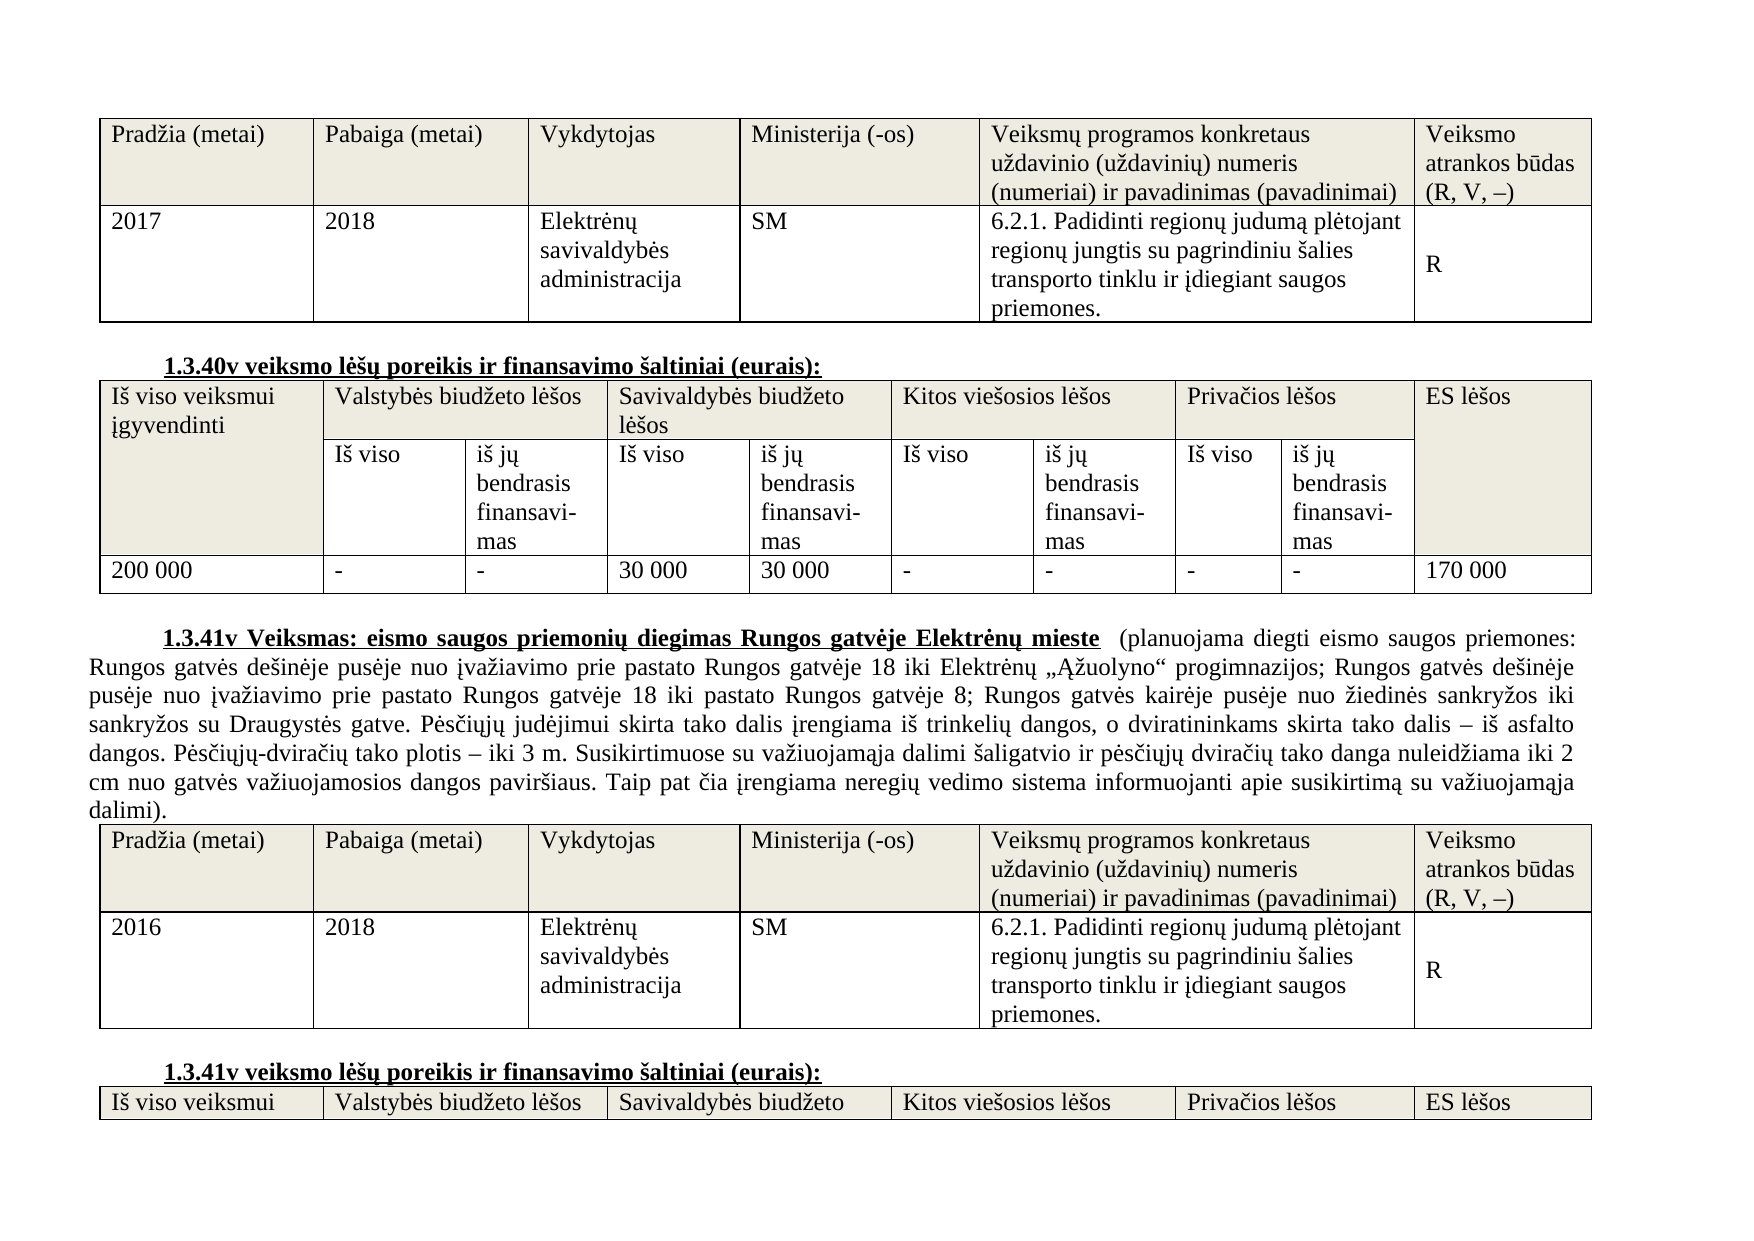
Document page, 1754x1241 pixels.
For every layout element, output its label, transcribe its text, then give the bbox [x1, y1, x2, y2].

table_header Valstybės biudžeto lėšos [324, 381, 607, 438]
table_header Pabaiga (metai) [314, 825, 528, 911]
table_header ES lėšos [1415, 1087, 1591, 1118]
table_cell - [1282, 556, 1414, 593]
text 1.3.40v veiksmo lėšų poreikis ir finansavimo šaltiniai (eurais): [89, 351, 1577, 380]
table_cell Elektrėnų savivaldybės administracija [529, 206, 739, 321]
table_header Savivaldybės biudžeto [608, 1087, 891, 1118]
table_cell 170 000 [1415, 556, 1591, 593]
table_header Iš viso veiksmui įgyvendinti [101, 381, 323, 554]
table_cell 200 000 [101, 556, 323, 593]
table_cell Iš viso [608, 440, 749, 554]
table_cell 30 000 [750, 556, 891, 593]
table_cell - [324, 556, 465, 593]
table_cell 30 000 [608, 556, 749, 593]
table_header Ministerija (-os) [741, 119, 979, 205]
table_header Privačios lėšos [1176, 381, 1414, 438]
table_header Pradžia (metai) [101, 119, 313, 205]
table_header Veiksmų programos konkretaus uždavinio (uždavinių) numeris (numeriai) ir pavadinimas (pavadinimai) [980, 825, 1414, 911]
table_cell - [466, 556, 607, 593]
table_cell SM [741, 206, 979, 321]
table_header Valstybės biudžeto lėšos [324, 1087, 607, 1118]
table_cell Iš viso [1176, 440, 1281, 554]
table_cell Iš viso [892, 440, 1033, 554]
table_cell 2018 [314, 913, 528, 1027]
table_header Vykdytojas [529, 825, 739, 911]
table_header Pabaiga (metai) [314, 119, 528, 205]
table_cell Elektrėnų savivaldybės administracija [529, 913, 739, 1027]
table_header Veiksmo atrankos būdas (R, V, –) [1415, 119, 1591, 205]
table_cell iš jų bendrasis finansavi- mas [750, 440, 891, 554]
table_header Kitos viešosios lėšos [892, 1087, 1175, 1118]
text 1.3.41v Veiksmas: eismo saugos priemonių diegimas Rungos gatvėje Elektrėnų mieste (planuojama diegti eismo saugos priemones: Rungos gatvės dešinėje pusėje nuo įvažiavimo prie pastato Rungos gatvėje 18 iki Elektrėnų „Ąžuolyno“ progimnazijos; Rungos gatvės dešinėje pusėje nuo įvažiavimo prie pastato Rungos gatvėje 18 iki pastato Rungos gatvėje 8; Rungos gatvės kairėje pusėje nuo žiedinės sankryžos iki sankryžos su Draugystės gatve. Pėsčiųjų judėjimui skirta tako dalis įrengiama iš trinkelių dangos, o dviratininkams skirta tako dalis – iš asfalto dangos. Pėsčiųjų-dviračių tako plotis – iki 3 m. Susikirtimuose su važiuojamąja dalimi šaligatvio ir pėsčiųjų dviračių tako danga nuleidžiama iki 2 cm nuo gatvės važiuojamosios dangos paviršiaus. Taip pat čia įrengiama neregių vedimo sistema informuojanti apie susikirtimą su važiuojamąja dalimi). [89, 623, 1577, 824]
table_header Veiksmo atrankos būdas (R, V, –) [1415, 825, 1591, 911]
table_cell iš jų bendrasis finansavi- mas [466, 440, 607, 554]
table_header Kitos viešosios lėšos [892, 381, 1175, 438]
table_header Savivaldybės biudžeto lėšos [608, 381, 891, 438]
table_cell R [1415, 913, 1591, 1027]
table_cell 2017 [101, 206, 313, 321]
table_cell 6.2.1. Padidinti regionų judumą plėtojant regionų jungtis su pagrindiniu šalies transporto tinklu ir įdiegiant saugos priemones. [980, 913, 1414, 1027]
table_cell iš jų bendrasis finansavi- mas [1282, 440, 1414, 554]
table_cell 2018 [314, 206, 528, 321]
table_header Ministerija (-os) [741, 825, 979, 911]
text 1.3.41v veiksmo lėšų poreikis ir finansavimo šaltiniai (eurais): [89, 1057, 1577, 1086]
table_cell R [1415, 206, 1591, 321]
table_header Iš viso veiksmui [101, 1087, 323, 1118]
table_header ES lėšos [1415, 381, 1591, 554]
table_header Vykdytojas [529, 119, 739, 205]
table_cell 2016 [101, 913, 313, 1027]
table_cell Iš viso [324, 440, 465, 554]
table_header Veiksmų programos konkretaus uždavinio (uždavinių) numeris (numeriai) ir pavadinimas (pavadinimai) [980, 119, 1414, 205]
table_cell - [892, 556, 1033, 593]
table_cell iš jų bendrasis finansavi- mas [1034, 440, 1175, 554]
table_header Pradžia (metai) [101, 825, 313, 911]
table_cell 6.2.1. Padidinti regionų judumą plėtojant regionų jungtis su pagrindiniu šalies transporto tinklu ir įdiegiant saugos priemones. [980, 206, 1414, 321]
table_cell - [1034, 556, 1175, 593]
table_header Privačios lėšos [1176, 1087, 1414, 1118]
table_cell - [1176, 556, 1281, 593]
table_cell SM [741, 913, 979, 1027]
